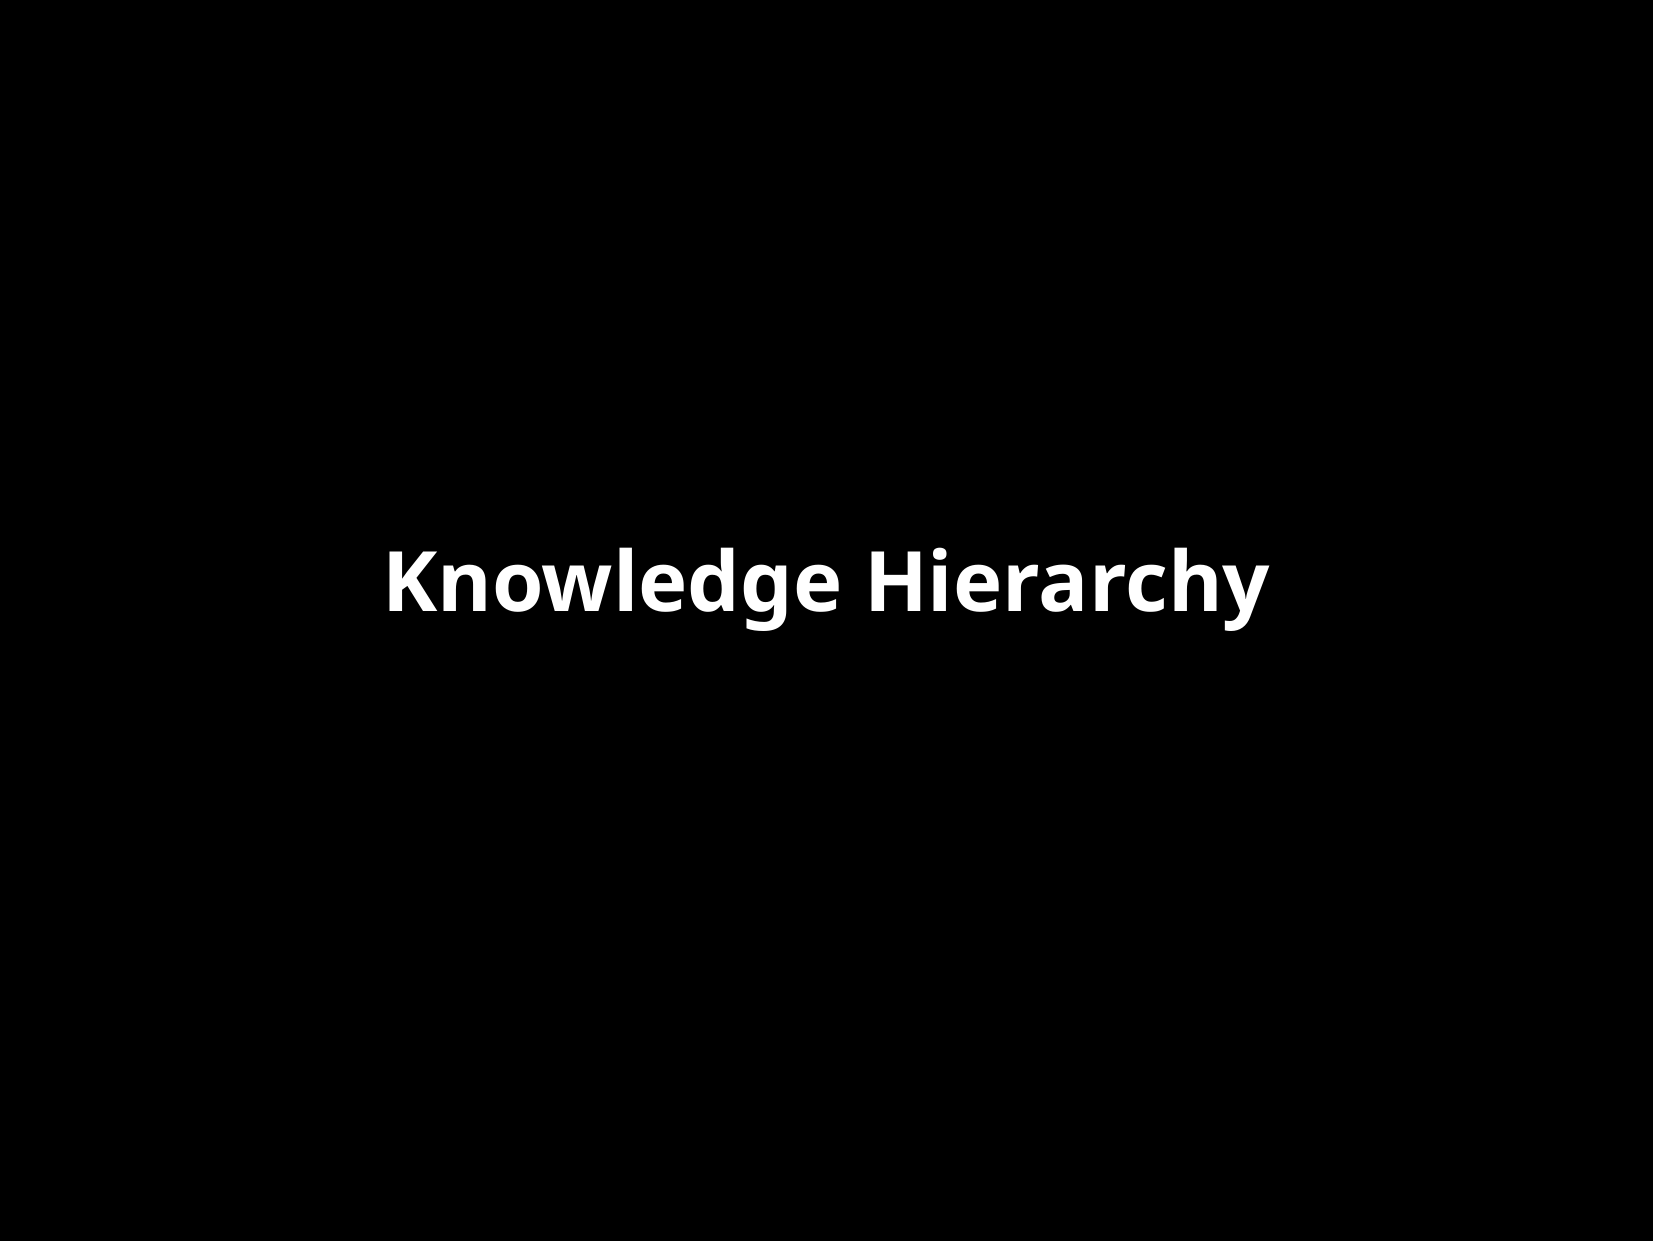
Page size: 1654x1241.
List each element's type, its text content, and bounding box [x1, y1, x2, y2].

subtitle Knowledge Hierarchy [82, 49, 1571, 1109]
